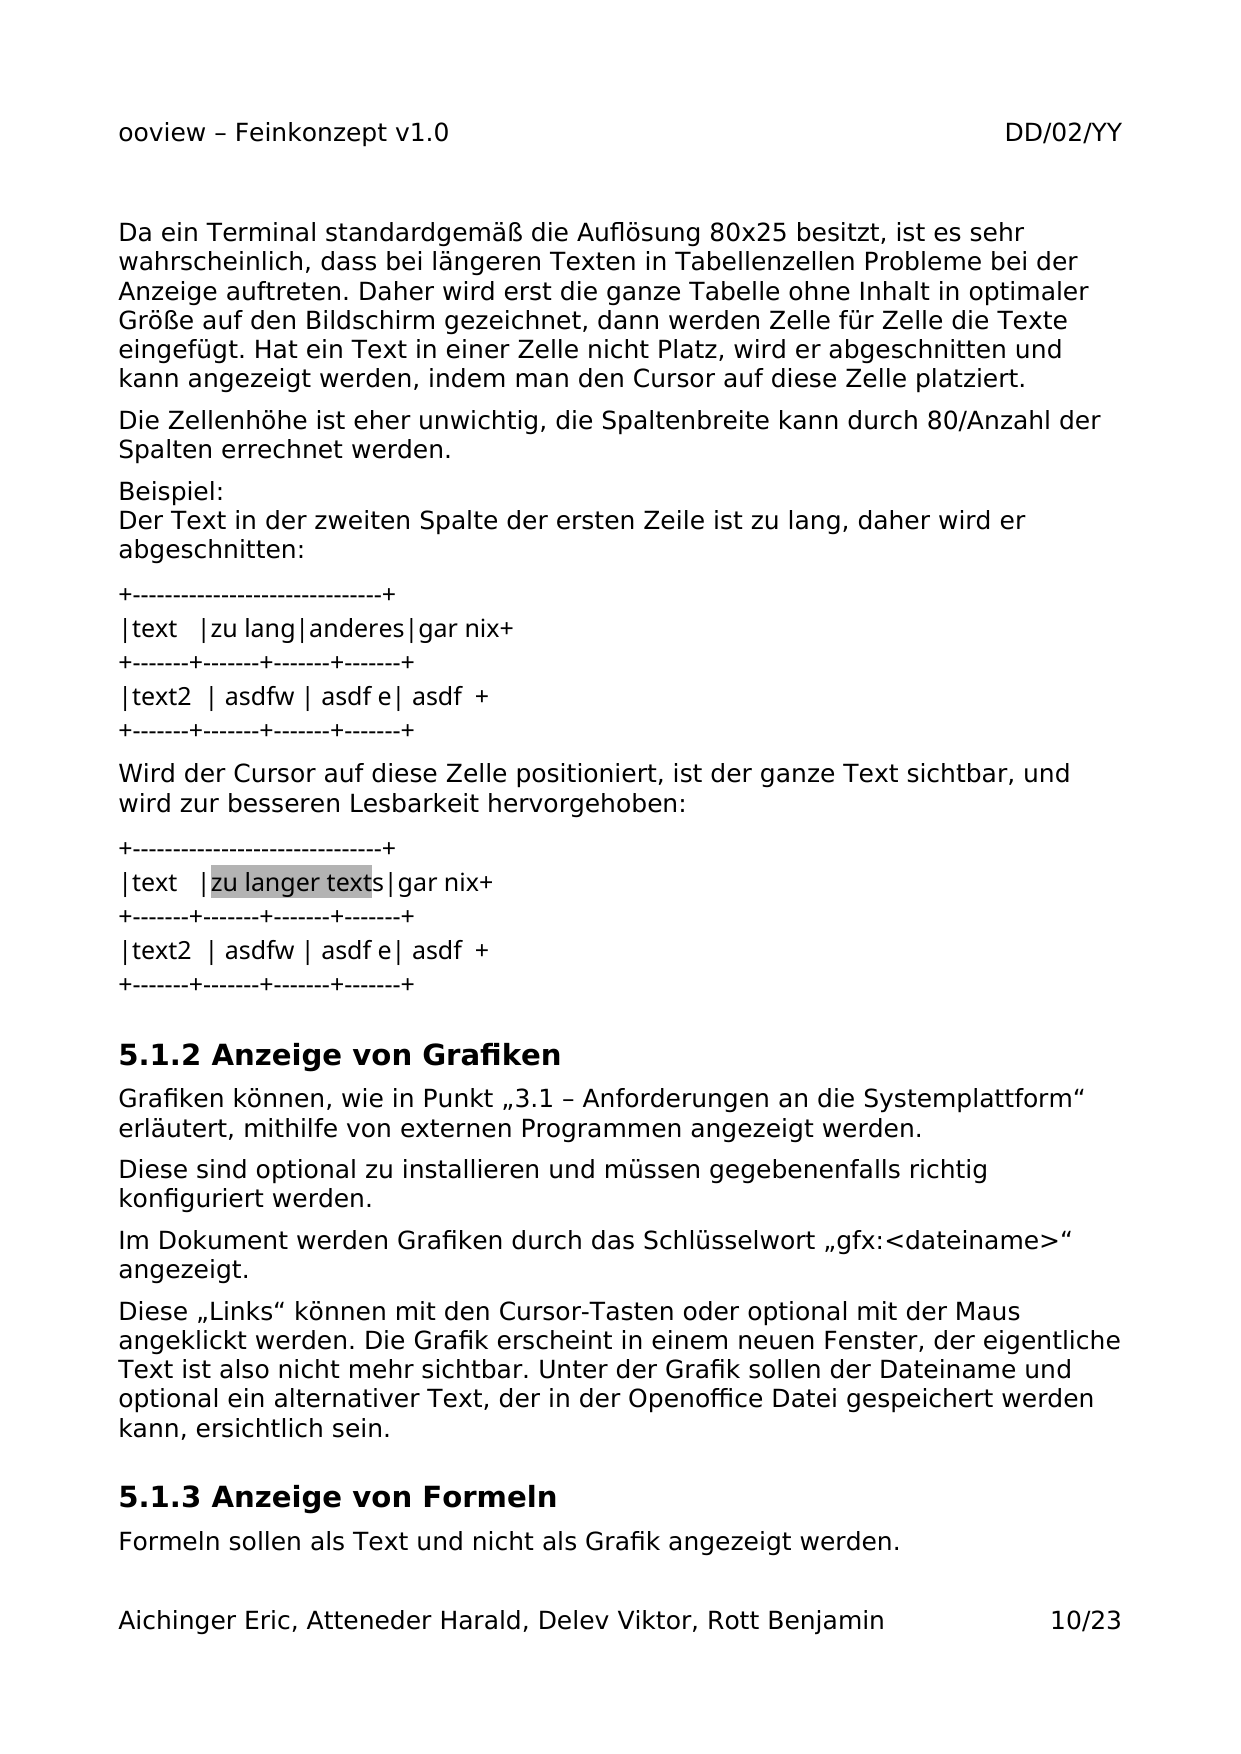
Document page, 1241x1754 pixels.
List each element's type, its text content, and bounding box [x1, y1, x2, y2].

text +-------------------------------+ |text |zu lang|anderes|gar nix+ +-------+-------+-------+-------+ |text2 | asdfw | asdf e| asdf + +-------+-------+-------+-------+ [118, 577, 1122, 747]
text +-------------------------------+ |text |zu langer texts|gar nix+ +-------+-------+-------+-------+ |text2 | asdfw | asdf e| asdf + +-------+-------+-------+-------+ [118, 830, 1122, 1001]
subtitle Anzeige von Grafiken [118, 1038, 1122, 1072]
text Im Dokument werden Grafiken durch das Schlüsselwort „gfx:<dateiname>“ angezeigt. [118, 1226, 1122, 1285]
text Die Zellenhöhe ist eher unwichtig, die Spaltenbreite kann durch 80/Anzahl der Spalten errechnet werden. [118, 406, 1122, 464]
text Diese sind optional zu installieren und müssen gegebenenfalls richtig konfiguriert werden. [118, 1156, 1122, 1214]
text Da ein Terminal standardgemäß die Auflösung 80x25 besitzt, ist es sehr wahrscheinlich, dass bei längeren Texten in Tabellenzellen Probleme bei der Anzeige auftreten. Daher wird erst die ganze Tabelle ohne Inhalt in optimaler Größe auf den Bildschirm gezeichnet, dann werden Zelle für Zelle die Texte eingefügt. Hat ein Text in einer Zelle nicht Platz, wird er abgeschnitten und kann angezeigt werden, indem man den Cursor auf diese Zelle platziert. [118, 218, 1122, 393]
text Beispiel: Der Text in der zweiten Spalte der ersten Zeile ist zu lang, daher wird er abgeschnitten: [118, 477, 1122, 564]
text Formeln sollen als Text und nicht als Grafik angezeigt werden. [118, 1527, 1122, 1556]
subtitle Anzeige von Formeln [118, 1481, 1122, 1514]
text Grafiken können, wie in Punkt „3.1 – Anforderungen an die Systemplattform“ erläutert, mithilfe von externen Programmen angezeigt werden. [118, 1085, 1122, 1143]
text Diese „Links“ können mit den Cursor-Tasten oder optional mit der Maus angeklickt werden. Die Grafik erscheint in einem neuen Fenster, der eigentliche Text ist also nicht mehr sichtbar. Unter der Grafik sollen der Dateiname und optional ein alternativer Text, der in der Openoffice Datei gespeichert werden kann, ersichtlich sein. [118, 1297, 1122, 1443]
text Wird der Cursor auf diese Zelle positioniert, ist der ganze Text sichtbar, und wird zur besseren Lesbarkeit hervorgehoben: [118, 759, 1122, 818]
